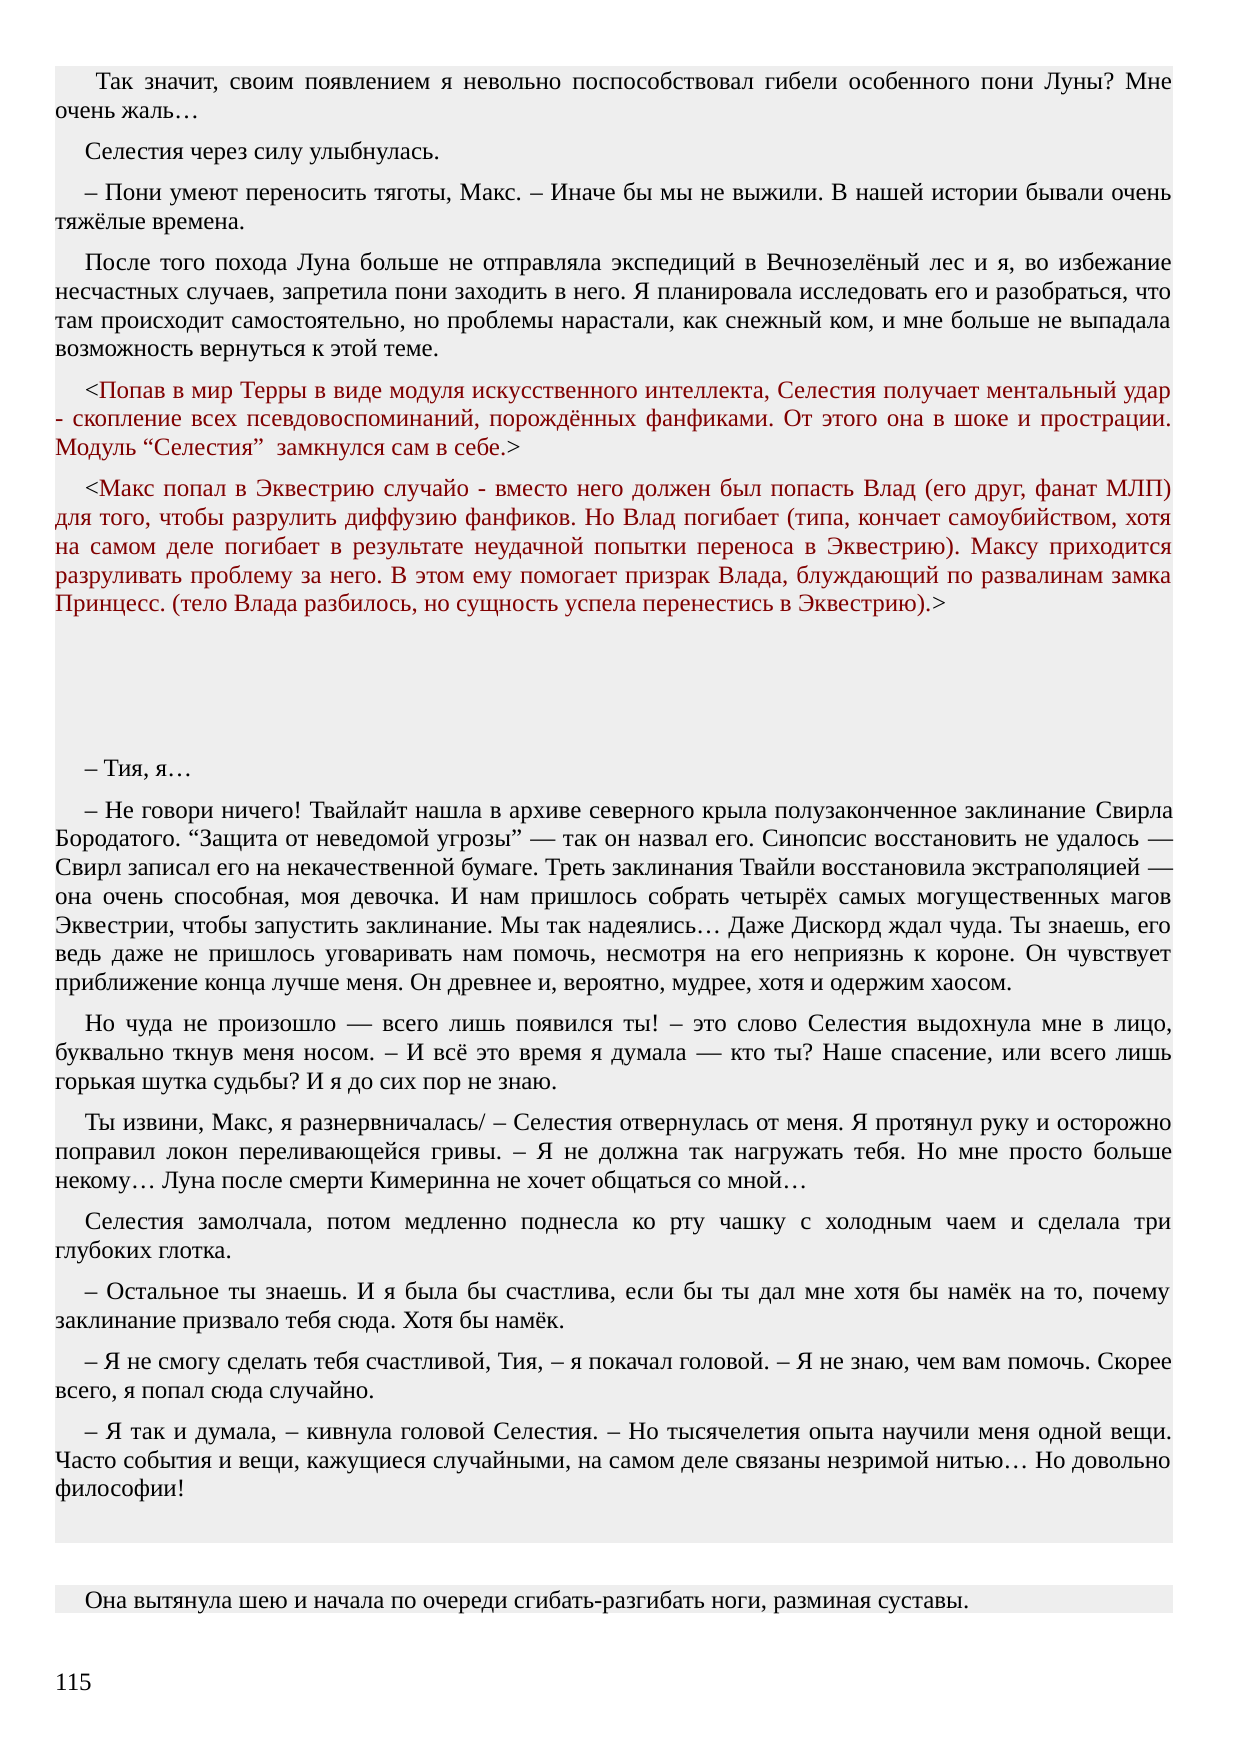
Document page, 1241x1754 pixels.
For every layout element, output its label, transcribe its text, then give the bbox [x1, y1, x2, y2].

text Ты извини, Макс, я разнервничалась/ – Селестия отвернулась от меня. Я протянул руку и осторожно поправил локон переливающейся гривы. – Я не должна так нагружать тебя. Но мне просто больше некому… Луна после смерти Кимеринна не хочет общаться со мной… [55, 1107, 1173, 1193]
text После того похода Луна больше не отправляла экспедиций в Вечнозелёный лес и я, во избежание несчастных случаев, запретила пони заходить в него. Я планировала исследовать его и разобраться, что там происходит самостоятельно, но проблемы нарастали, как снежный ком, и мне больше не выпадала возможность вернуться к этой теме. [55, 247, 1173, 362]
text Селестия замолчала, потом медленно поднесла ко рту чашку с холодным чаем и сделала три глубоких глотка. [55, 1206, 1173, 1263]
text – Не говори ничего! Твайлайт нашла в архиве северного крыла полузаконченное заклинание Cвирла Бородатого. “Защита от неведомой угрозы” — так он назвал его. Синопсис восстановить не удалось — Свирл записал его на некачественной бумаге. Треть заклинания Твайли восстановила экстраполяцией — она очень способная, моя девочка. И нам пришлось собрать четырёх самых могущественных магов Эквестрии, чтобы запустить заклинание. Мы так надеялись… Даже Дискорд ждал чуда. Ты знаешь, его ведь даже не пришлось уговаривать нам помочь, несмотря на его неприязнь к короне. Он чувствует приближение конца лучше меня. Он древнее и, вероятно, мудрее, хотя и одержим хаосом. [55, 795, 1173, 996]
text Она вытянула шею и начала по очереди сгибать-разгибать ноги, разминая суставы. [55, 1585, 1173, 1613]
text Но чуда не произошло — всего лишь появился ты! – это слово Селестия выдохнула мне в лицо, буквально ткнув меня носом. – И всё это время я думала — кто ты? Наше спасение, или всего лишь горькая шутка судьбы? И я до сих пор не знаю. [55, 1008, 1173, 1095]
text – Я не смогу сделать тебя счастливой, Тия, – я покачал головой. – Я не знаю, чем вам помочь. Скорее всего, я попал сюда случайно. [55, 1346, 1173, 1403]
text <Попав в мир Терры в виде модуля искусственного интеллекта, Селестия получает ментальный удар - скопление всех псевдовоспоминаний, порождённых фанфиками. От этого она в шоке и прострации. Модуль “Селестия” замкнулся сам в себе.> [55, 375, 1173, 461]
text – Тия, я… [55, 753, 1173, 782]
text – Я так и думала, – кивнула головой Селестия. – Но тысячелетия опыта научили меня одной вещи. Часто события и вещи, кажущиеся случайными, на самом деле связаны незримой нитью… Но довольно философии! [55, 1416, 1173, 1502]
text – Пони умеют переносить тяготы, Макс. – Иначе бы мы не выжили. В нашей истории бывали очень тяжёлые времена. [55, 177, 1173, 235]
text <Макс попал в Эквестрию случайо - вместо него должен был попасть Влад (его друг, фанат МЛП) для того, чтобы разрулить диффузию фанфиков. Но Влад погибает (типа, кончает самоубийством, хотя на самом деле погибает в результате неудачной попытки переноса в Эквестрию). Максу приходится разруливать проблему за него. В этом ему помогает призрак Влада, блуждающий по развалинам замка Принцесс. (тело Влада разбилось, но сущность успела перенестись в Эквестрию).> [55, 473, 1173, 617]
text Так значит, своим появлением я невольно поспособствовал гибели особенного пони Луны? Мне очень жаль… [55, 66, 1173, 123]
text Селестия через силу улыбнулась. [55, 136, 1173, 165]
text – Остальное ты знаешь. И я была бы счастлива, если бы ты дал мне хотя бы намёк на то, почему заклинание призвало тебя сюда. Хотя бы намёк. [55, 1276, 1173, 1333]
